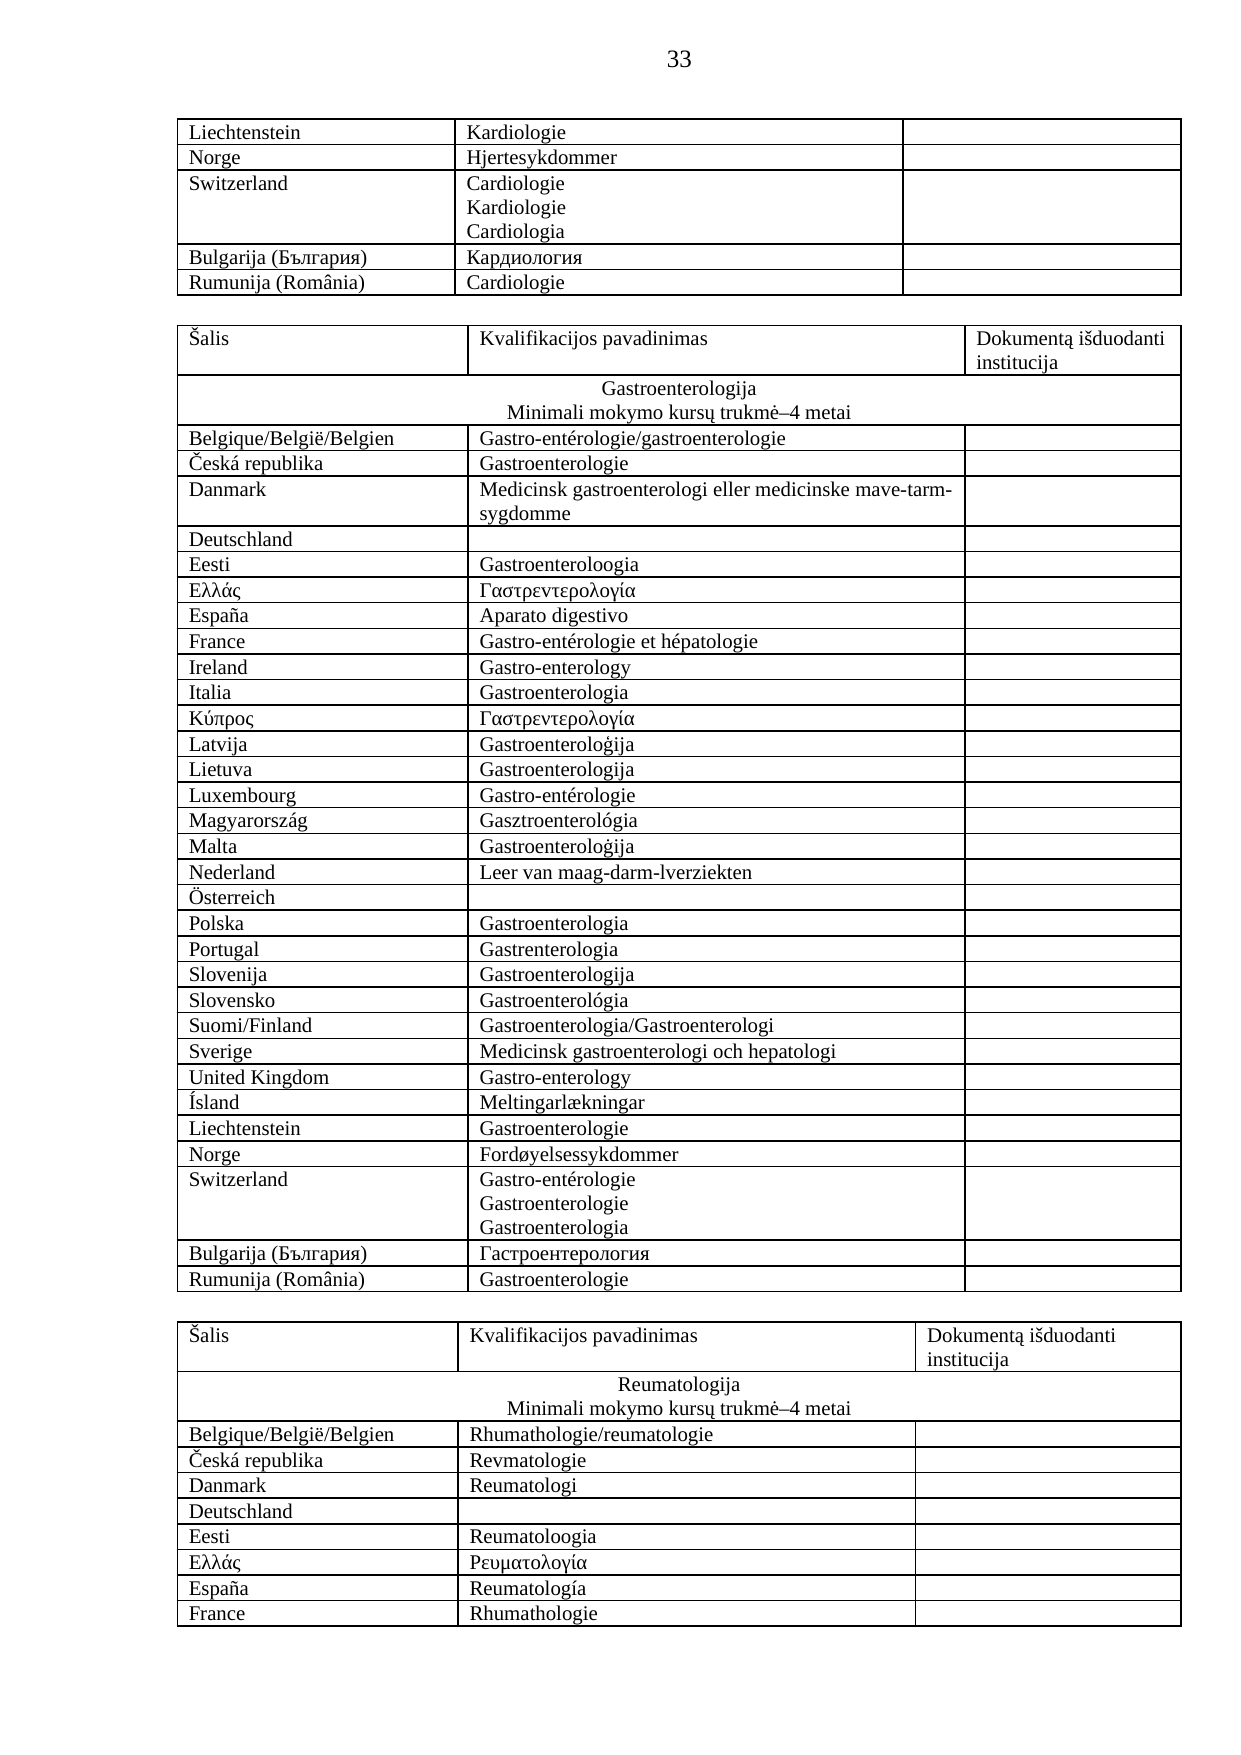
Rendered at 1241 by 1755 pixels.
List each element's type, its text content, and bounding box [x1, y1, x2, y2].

table_cell Ρευματoλoγία [459, 1550, 915, 1574]
table_cell España [178, 1576, 457, 1600]
table_header Šalis [178, 326, 467, 374]
table_cell Gastro-entérologie/gastroenterologie [469, 426, 964, 450]
table_cell Gastro-entérologie et hépatologie [469, 629, 964, 653]
table_cell [966, 962, 1180, 986]
table_cell Gastroenteroloġija [469, 834, 964, 858]
table_cell Česká republika [178, 451, 467, 475]
table_cell [904, 270, 1180, 294]
table_cell [916, 1422, 1180, 1446]
table_cell [916, 1576, 1180, 1600]
table_cell Gastroenterologia [469, 680, 964, 704]
table_cell [966, 988, 1180, 1012]
table_header Kvalifikacijos pavadinimas [459, 1323, 915, 1371]
table_cell Gastroenterológia [469, 988, 964, 1012]
table_cell [966, 1065, 1180, 1089]
table_cell [966, 629, 1180, 653]
table_cell Kardiologie [456, 120, 902, 144]
table_cell Rumunija (România) [178, 270, 454, 294]
table_cell Reumatologija Minimali mokymo kursų trukmė–4 metai [178, 1372, 1180, 1420]
table_cell Slovensko [178, 988, 467, 1012]
table_cell Polska [178, 911, 467, 935]
table_cell [916, 1601, 1180, 1625]
table_cell Rumunija (România) [178, 1267, 467, 1291]
table_header Kvalifikacijos pavadinimas [469, 326, 964, 374]
table_cell Danmark [178, 1473, 457, 1497]
table_cell [966, 552, 1180, 576]
table_cell Gastroenteroloģija [469, 732, 964, 756]
table_cell Gastroenteroloogia [469, 552, 964, 576]
table_cell Gastroenterologija [469, 757, 964, 781]
table_cell Meltingarlækningar [469, 1090, 964, 1114]
table_cell Danmark [178, 477, 467, 525]
table_cell Gastroenterologia/Gastroenterologi [469, 1013, 964, 1037]
table_cell [966, 1241, 1180, 1265]
table_cell [966, 1116, 1180, 1140]
table_cell Magyarország [178, 808, 467, 832]
table_cell Leer van maag-darm-lverziekten [469, 860, 964, 884]
table_cell Belgique/België/Belgien [178, 426, 467, 450]
table_cell Eesti [178, 552, 467, 576]
table_cell France [178, 629, 467, 653]
table_cell Liechtenstein [178, 120, 454, 144]
table_cell [966, 808, 1180, 832]
table_cell Gasztroenterológia [469, 808, 964, 832]
table_cell Norge [178, 1142, 467, 1166]
table_cell Κύπρος [178, 706, 467, 730]
table_cell [966, 655, 1180, 679]
table_cell Cardiologie [456, 270, 902, 294]
table_cell [966, 706, 1180, 730]
table_cell [966, 1142, 1180, 1166]
table_cell [916, 1448, 1180, 1472]
table_cell Eesti [178, 1525, 457, 1548]
table_cell Österreich [178, 885, 467, 909]
table_cell Malta [178, 834, 467, 858]
table_cell Gastroenterologija [469, 962, 964, 986]
table_cell Norge [178, 145, 454, 169]
table_cell Česká republika [178, 1448, 457, 1472]
table_cell Switzerland [178, 1167, 467, 1239]
table_cell [966, 477, 1180, 525]
table_cell [966, 1167, 1180, 1239]
table_cell [966, 732, 1180, 756]
table_cell [966, 885, 1180, 909]
table_cell Slovenija [178, 962, 467, 986]
table_cell [966, 1013, 1180, 1037]
table_cell [966, 603, 1180, 627]
table_cell [459, 1499, 915, 1523]
table_header Dokumentą išduodanti institucija [916, 1323, 1180, 1371]
table_cell Ελλάς [178, 578, 467, 602]
table_cell Medicinsk gastroenterologi och hepatologi [469, 1039, 964, 1063]
table_cell [916, 1499, 1180, 1523]
table_cell Nederland [178, 860, 467, 884]
table_cell France [178, 1601, 457, 1625]
table_cell [966, 937, 1180, 961]
table_cell Gastroenterologie [469, 451, 964, 475]
table_cell Gastroenterologie [469, 1267, 964, 1291]
table_cell Liechtenstein [178, 1116, 467, 1140]
table_cell [966, 527, 1180, 551]
table_cell [966, 451, 1180, 475]
table_cell Deutschland [178, 527, 467, 551]
table_cell Medicinsk gastroenterologi eller medicinske mave-tarm-sygdomme [469, 477, 964, 525]
table_cell [904, 145, 1180, 169]
table_cell [966, 1090, 1180, 1114]
table_cell [966, 426, 1180, 450]
table_cell United Kingdom [178, 1065, 467, 1089]
table_cell [916, 1525, 1180, 1548]
table_cell Gastroenterologija Minimali mokymo kursų trukmė–4 metai [178, 376, 1180, 424]
table_cell Italia [178, 680, 467, 704]
table_cell [966, 578, 1180, 602]
table_cell Hjertesykdommer [456, 145, 902, 169]
table_cell [966, 834, 1180, 858]
table_cell [904, 120, 1180, 144]
table_cell [469, 885, 964, 909]
table_cell Кардиология [456, 245, 902, 269]
table_cell [904, 245, 1180, 269]
table_cell Reumatoloogia [459, 1525, 915, 1548]
table_cell [916, 1550, 1180, 1574]
table_cell Portugal [178, 937, 467, 961]
table_cell [966, 911, 1180, 935]
table_cell Reumatología [459, 1576, 915, 1600]
table_cell Revmatologie [459, 1448, 915, 1472]
table_cell Ísland [178, 1090, 467, 1114]
table_cell Reumatologi [459, 1473, 915, 1497]
table_cell [966, 783, 1180, 807]
table_cell [916, 1473, 1180, 1497]
table_cell Gastrenterologia [469, 937, 964, 961]
table_cell Gastro-entérologie Gastroenterologie Gastroenterologia [469, 1167, 964, 1239]
table_cell Rhumathologie/reumatologie [459, 1422, 915, 1446]
table_cell Aparato digestivo [469, 603, 964, 627]
table_cell [469, 527, 964, 551]
table_header Šalis [178, 1323, 457, 1371]
table_header Dokumentą išduodanti institucija [966, 326, 1180, 374]
table_cell Γαστρεvτερoλoγία [469, 578, 964, 602]
table_cell [904, 171, 1180, 243]
table_cell Switzerland [178, 171, 454, 243]
table_cell Bulgarija (България) [178, 245, 454, 269]
table_cell [966, 860, 1180, 884]
table_cell Γαστρεντερολογία [469, 706, 964, 730]
table_cell Latvija [178, 732, 467, 756]
table_cell Lietuva [178, 757, 467, 781]
table_cell Fordøyelsessykdommer [469, 1142, 964, 1166]
table_cell Ελλάς [178, 1550, 457, 1574]
table_cell Suomi/Finland [178, 1013, 467, 1037]
table_cell Rhumathologie [459, 1601, 915, 1625]
table_cell Gastro-enterology [469, 1065, 964, 1089]
table_cell [966, 1039, 1180, 1063]
table_cell [966, 757, 1180, 781]
table_cell Gastroenterologie [469, 1116, 964, 1140]
table_cell Bulgarija (България) [178, 1241, 467, 1265]
table_cell Ireland [178, 655, 467, 679]
table_cell Гастроентерология [469, 1241, 964, 1265]
table_cell Luxembourg [178, 783, 467, 807]
table_cell Gastro-enterology [469, 655, 964, 679]
table_cell Gastro-entérologie [469, 783, 964, 807]
table_cell Belgique/België/Belgien [178, 1422, 457, 1446]
table_cell España [178, 603, 467, 627]
table_cell Sverige [178, 1039, 467, 1063]
table_cell Cardiologie Kardiologie Cardiologia [456, 171, 902, 243]
table_cell [966, 1267, 1180, 1291]
table_cell Deutschland [178, 1499, 457, 1523]
table_cell [966, 680, 1180, 704]
table_cell Gastroenterologia [469, 911, 964, 935]
